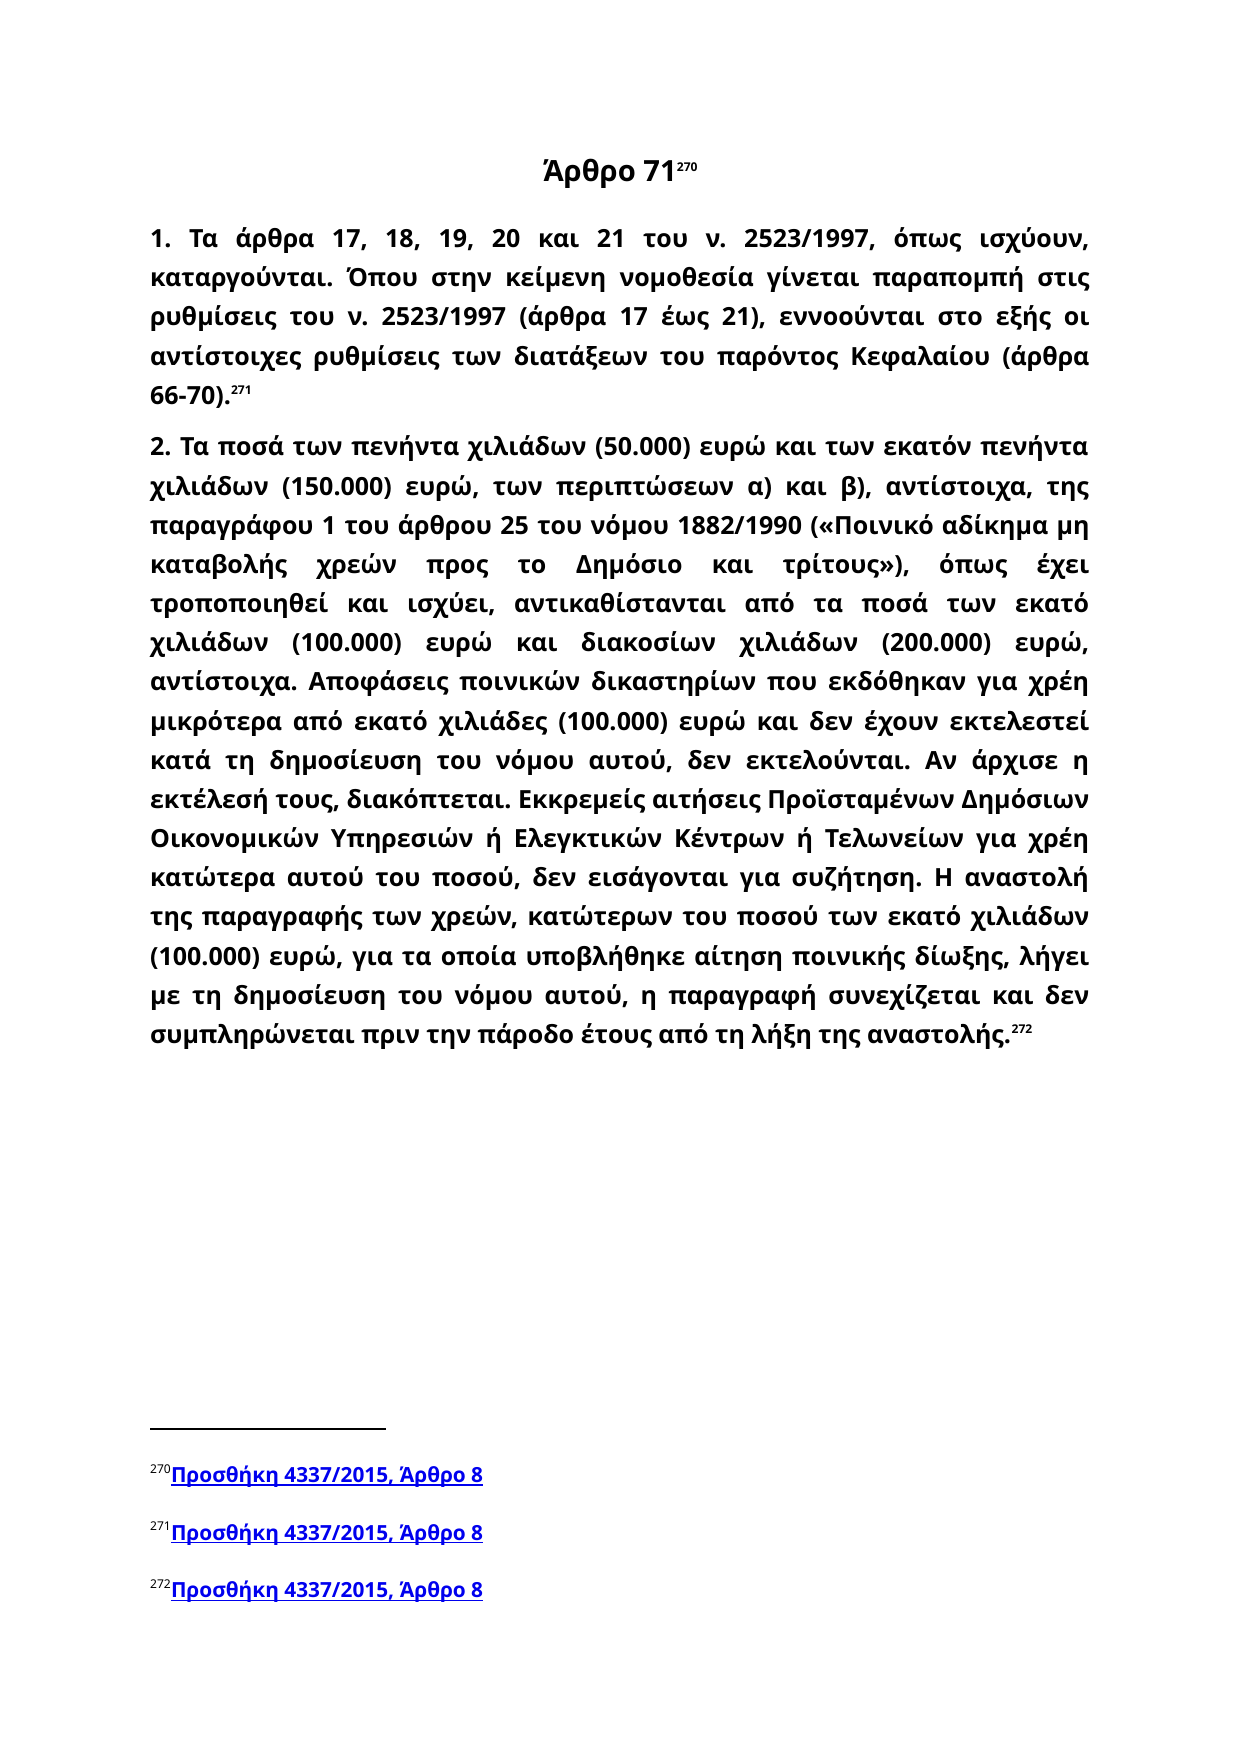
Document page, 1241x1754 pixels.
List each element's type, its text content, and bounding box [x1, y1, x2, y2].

text Προσθήκη 4337/2015, Άρθρο 8 [150, 1576, 1090, 1604]
text Προσθήκη 4337/2015, Άρθρο 8 [150, 1518, 1090, 1546]
text 2. Τα ποσά των πενήντα χιλιάδων (50.000) ευρώ και των εκατόν πενήντα χιλιάδων (150.000) ευρώ, των περιπτώσεων α) και β), αντίστοιχα, της παραγράφου 1 του άρθρου 25 του νόμου 1882/1990 («Ποινικό αδίκημα μη καταβολής χρεών προς το Δημόσιο και τρίτους»), όπως έχει τροποποιηθεί και ισχύει, αντικαθίστανται από τα ποσά των εκατό χιλιάδων (100.000) ευρώ και διακοσίων χιλιάδων (200.000) ευρώ, αντίστοιχα. Αποφάσεις ποινικών δικαστηρίων που εκδόθηκαν για χρέη μικρότερα από εκατό χιλιάδες (100.000) ευρώ και δεν έχουν εκτελεστεί κατά τη δημοσίευση του νόμου αυτού, δεν εκτελούνται. Αν άρχισε η εκτέλεσή τους, διακόπτεται. Εκκρεμείς αιτήσεις Προϊσταμένων Δημόσιων Οικονομικών Υπηρεσιών ή Ελεγκτικών Κέντρων ή Τελωνείων για χρέη κατώτερα αυτού του ποσού, δεν εισάγονται για συζήτηση. Η αναστολή της παραγραφής των χρεών, κατώτερων του ποσού των εκατό χιλιάδων (100.000) ευρώ, για τα οποία υποβλήθηκε αίτηση ποινικής δίωξης, λήγει με τη δημοσίευση του νόμου αυτού, η παραγραφή συνεχίζεται και δεν συμπληρώνεται πριν την πάροδο έτους από τη λήξη της αναστολής. [150, 429, 1090, 1051]
text 1. Τα άρθρα 17, 18, 19, 20 και 21 του ν. 2523/1997, όπως ισχύουν, καταργούνται. Όπου στην κείμενη νομοθεσία γίνεται παραπομπή στις ρυθμίσεις του ν. 2523/1997 (άρθρα 17 έως 21), εννοούνται στο εξής οι αντίστοιχες ρυθμίσεις των διατάξεων του παρόντος Κεφαλαίου (άρθρα 66-70). [150, 221, 1090, 411]
subtitle Άρθρο 71 [150, 150, 1090, 190]
text Προσθήκη 4337/2015, Άρθρο 8 [150, 1460, 1090, 1489]
